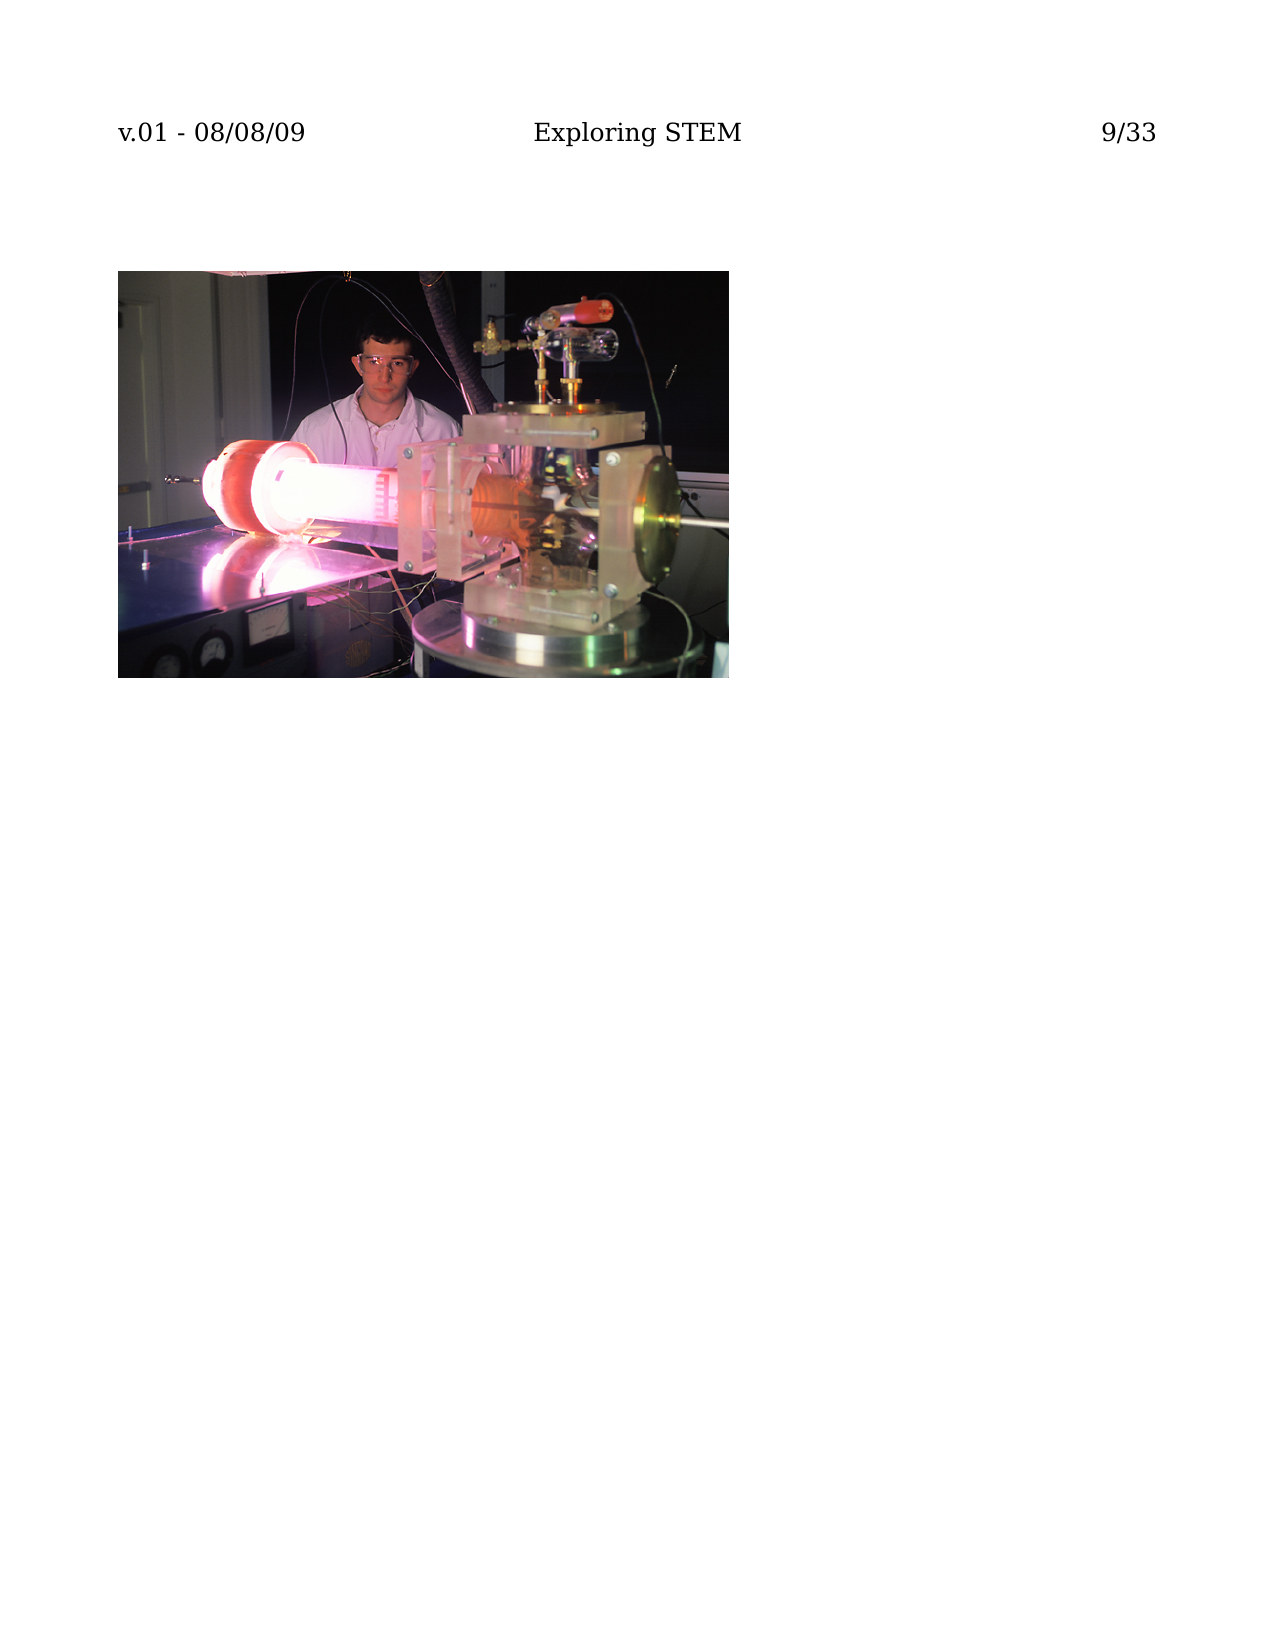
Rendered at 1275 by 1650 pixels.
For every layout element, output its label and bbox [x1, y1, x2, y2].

picture [118, 271, 729, 678]
